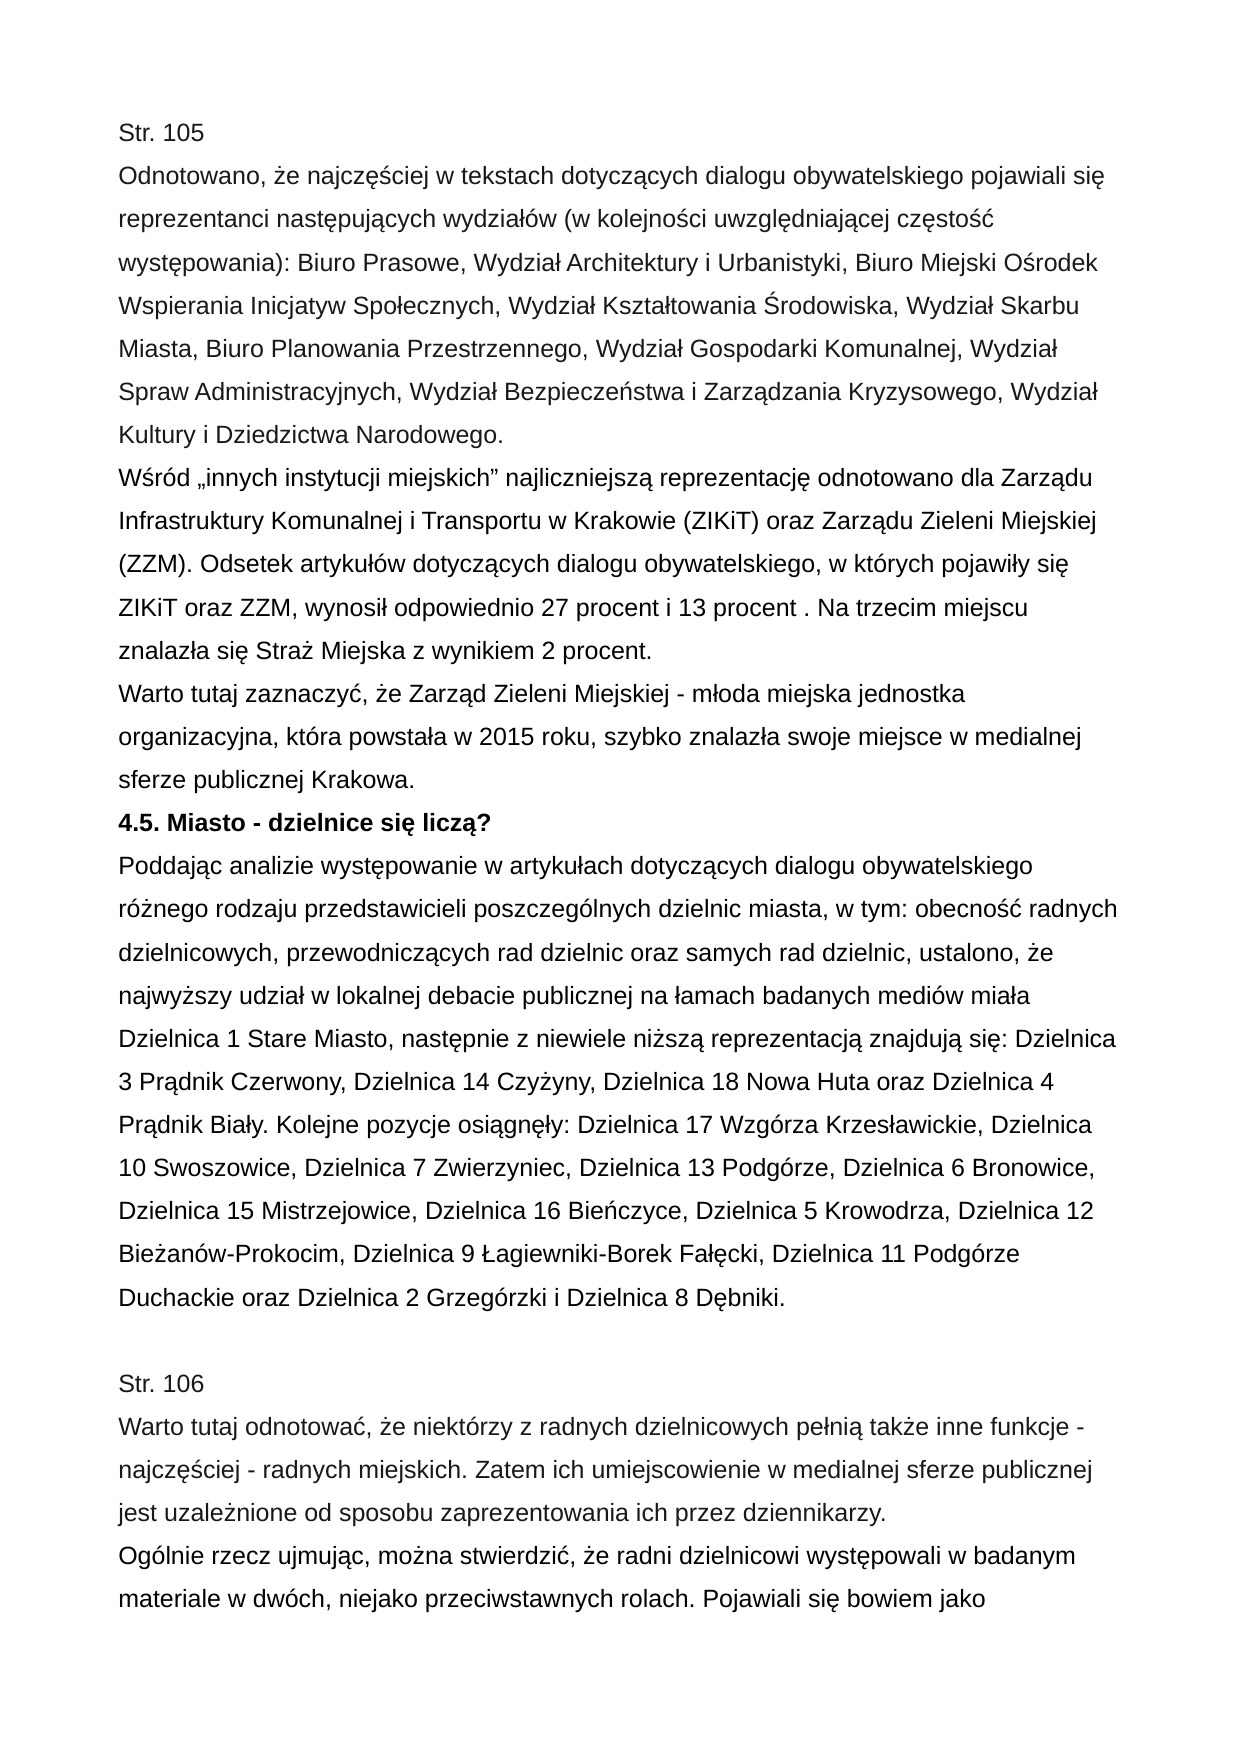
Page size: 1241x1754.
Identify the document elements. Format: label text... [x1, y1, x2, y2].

text Odnotowano, że najczęściej w tekstach dotyczących dialogu obywatelskiego pojawiali się reprezentanci następujących wydziałów (w kolejności uwzględniającej częstość występowania): Biuro Prasowe, Wydział Architektury i Urbanistyki, Biuro Miejski Ośrodek Wspierania Inicjatyw Społecznych, Wydział Kształtowania Środowiska, Wydział Skarbu Miasta, Biuro Planowania Przestrzennego, Wydział Gospodarki Komunalnej, Wydział Spraw Administracyjnych, Wydział Bezpieczeństwa i Zarządzania Kryzysowego, Wydział Kultury i Dziedzictwa Narodowego. [118, 161, 1122, 449]
text Ogólnie rzecz ujmując, można stwierdzić, że radni dzielnicowi występowali w badanym materiale w dwóch, niejako przeciwstawnych rolach. Pojawiali się bowiem jako [118, 1541, 1122, 1613]
text Str. 105 [118, 118, 1122, 147]
text Wśród „innych instytucji miejskich” najliczniejszą reprezentację odnotowano dla Zarządu Infrastruktury Komunalnej i Transportu w Krakowie (ZIKiT) oraz Zarządu Zieleni Miejskiej (ZZM). Odsetek artykułów dotyczących dialogu obywatelskiego, w których pojawiły się ZIKiT oraz ZZM, wynosił odpowiednio 27 procent i 13 procent . Na trzecim miejscu znalazła się Straż Miejska z wynikiem 2 procent. [118, 463, 1122, 664]
text Str. 106 [118, 1369, 1122, 1397]
text Warto tutaj odnotować, że niektórzy z radnych dzielnicowych pełnią także inne funkcje - najczęściej - radnych miejskich. Zatem ich umiejscowienie w medialnej sferze publicznej jest uzależnione od sposobu zaprezentowania ich przez dziennikarzy. [118, 1412, 1122, 1527]
text Poddając analizie występowanie w artykułach dotyczących dialogu obywatelskiego różnego rodzaju przedstawicieli poszczególnych dzielnic miasta, w tym: obecność radnych dzielnicowych, przewodniczących rad dzielnic oraz samych rad dzielnic, ustalono, że najwyższy udział w lokalnej debacie publicznej na łamach badanych mediów miała Dzielnica 1 Stare Miasto, następnie z niewiele niższą reprezentacją znajdują się: Dzielnica 3 Prądnik Czerwony, Dzielnica 14 Czyżyny, Dzielnica 18 Nowa Huta oraz Dzielnica 4 Prądnik Biały. Kolejne pozycje osiągnęły: Dzielnica 17 Wzgórza Krzesławickie, Dzielnica 10 Swoszowice, Dzielnica 7 Zwierzyniec, Dzielnica 13 Podgórze, Dzielnica 6 Bronowice, Dzielnica 15 Mistrzejowice, Dzielnica 16 Bieńczyce, Dzielnica 5 Krowodrza, Dzielnica 12 Bieżanów-Prokocim, Dzielnica 9 Łagiewniki-Borek Fałęcki, Dzielnica 11 Podgórze Duchackie oraz Dzielnica 2 Grzegórzki i Dzielnica 8 Dębniki. [118, 851, 1122, 1311]
subtitle 4.5. Miasto - dzielnice się liczą? [118, 808, 1122, 837]
text Warto tutaj zaznaczyć, że Zarząd Zieleni Miejskiej - młoda miejska jednostka organizacyjna, która powstała w 2015 roku, szybko znalazła swoje miejsce w medialnej sferze publicznej Krakowa. [118, 679, 1122, 794]
